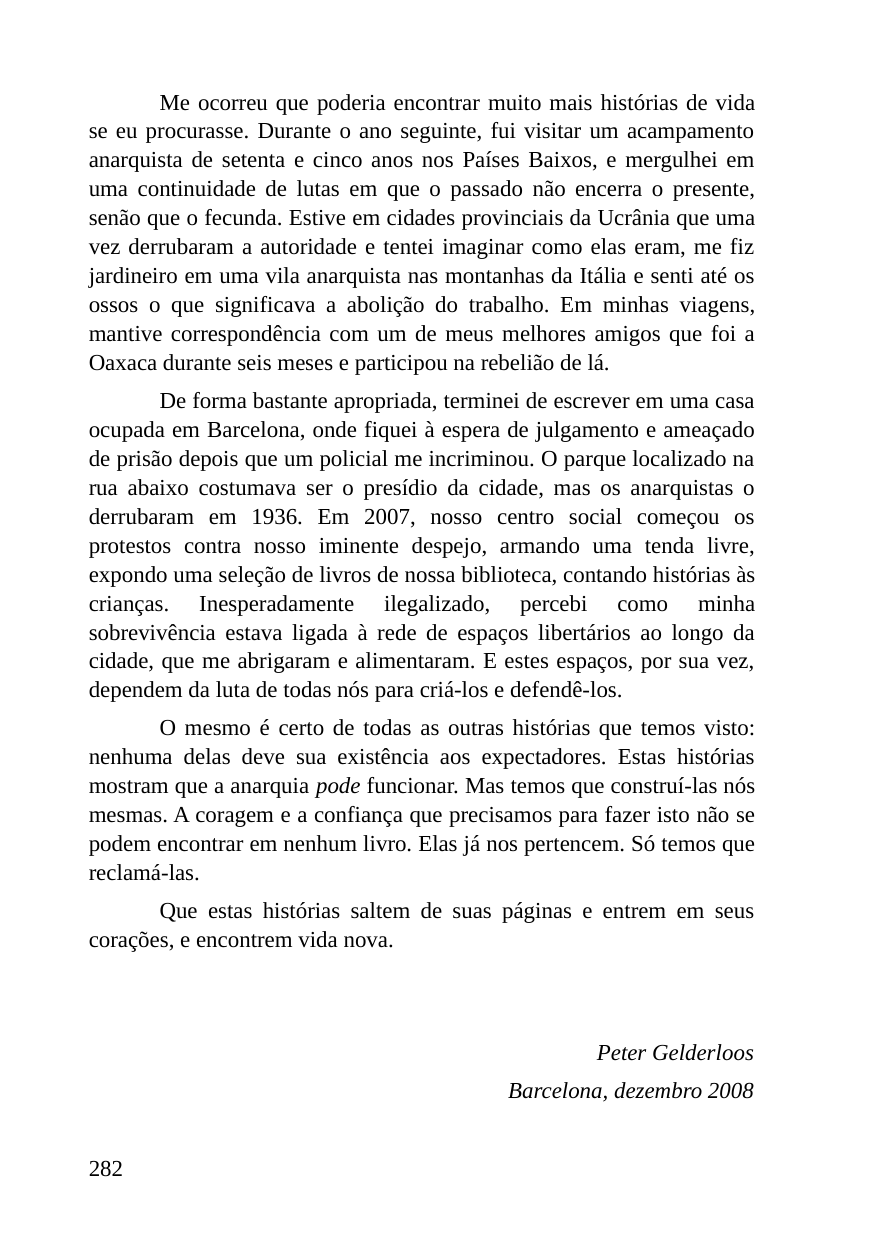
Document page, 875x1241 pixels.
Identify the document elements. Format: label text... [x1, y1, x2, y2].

text Barcelona, dezembro 2008 [88, 1077, 756, 1103]
text Que estas histórias saltem de suas páginas e entrem em seus corações, e encontrem vida nova. [88, 897, 756, 952]
text De forma bastante apropriada, terminei de escrever em uma casa ocupada em Barcelona, onde fiquei à espera de julgamento e ameaçado de prisão depois que um policial me incriminou. O parque localizado na rua abaixo costumava ser o presídio da cidade, mas os anarquistas o derrubaram em 1936. Em 2007, nosso centro social começou os protestos contra nosso iminente despejo, armando uma tenda livre, expondo uma seleção de livros de nossa biblioteca, contando histórias às crianças. Inesperadamente ilegalizado, percebi como minha sobrevivência estava ligada à rede de espaços libertários ao longo da cidade, que me abrigaram e alimentaram. E estes espaços, por sua vez, dependem da luta de todas nós para criá-los e defendê-los. [88, 387, 756, 703]
text Peter Gelderloos [88, 1039, 756, 1066]
text O mesmo é certo de todas as outras histórias que temos visto: nenhuma delas deve sua existência aos expectadores. Estas histórias mostram que a anarquia pode funcionar. Mas temos que construí-las nós mesmas. A coragem e a confiança que precisamos para fazer isto não se podem encontrar em nenhum livro. Elas já nos pertencem. Só temos que reclamá-las. [88, 714, 756, 886]
text Me ocorreu que poderia encontrar muito mais histórias de vida se eu procurasse. Durante o ano seguinte, fui visitar um acampamento anarquista de setenta e cinco anos nos Países Baixos, e mergulhei em uma continuidade de lutas em que o passado não encerra o presente, senão que o fecunda. Estive em cidades provinciais da Ucrânia que uma vez derrubaram a autoridade e tentei imaginar como elas eram, me fiz jardineiro em uma vila anarquista nas montanhas da Itália e senti até os ossos o que significava a abolição do trabalho. Em minhas viagens, mantive correspondência com um de meus melhores amigos que foi a Oaxaca durante seis meses e participou na rebelião de lá. [88, 88, 756, 376]
